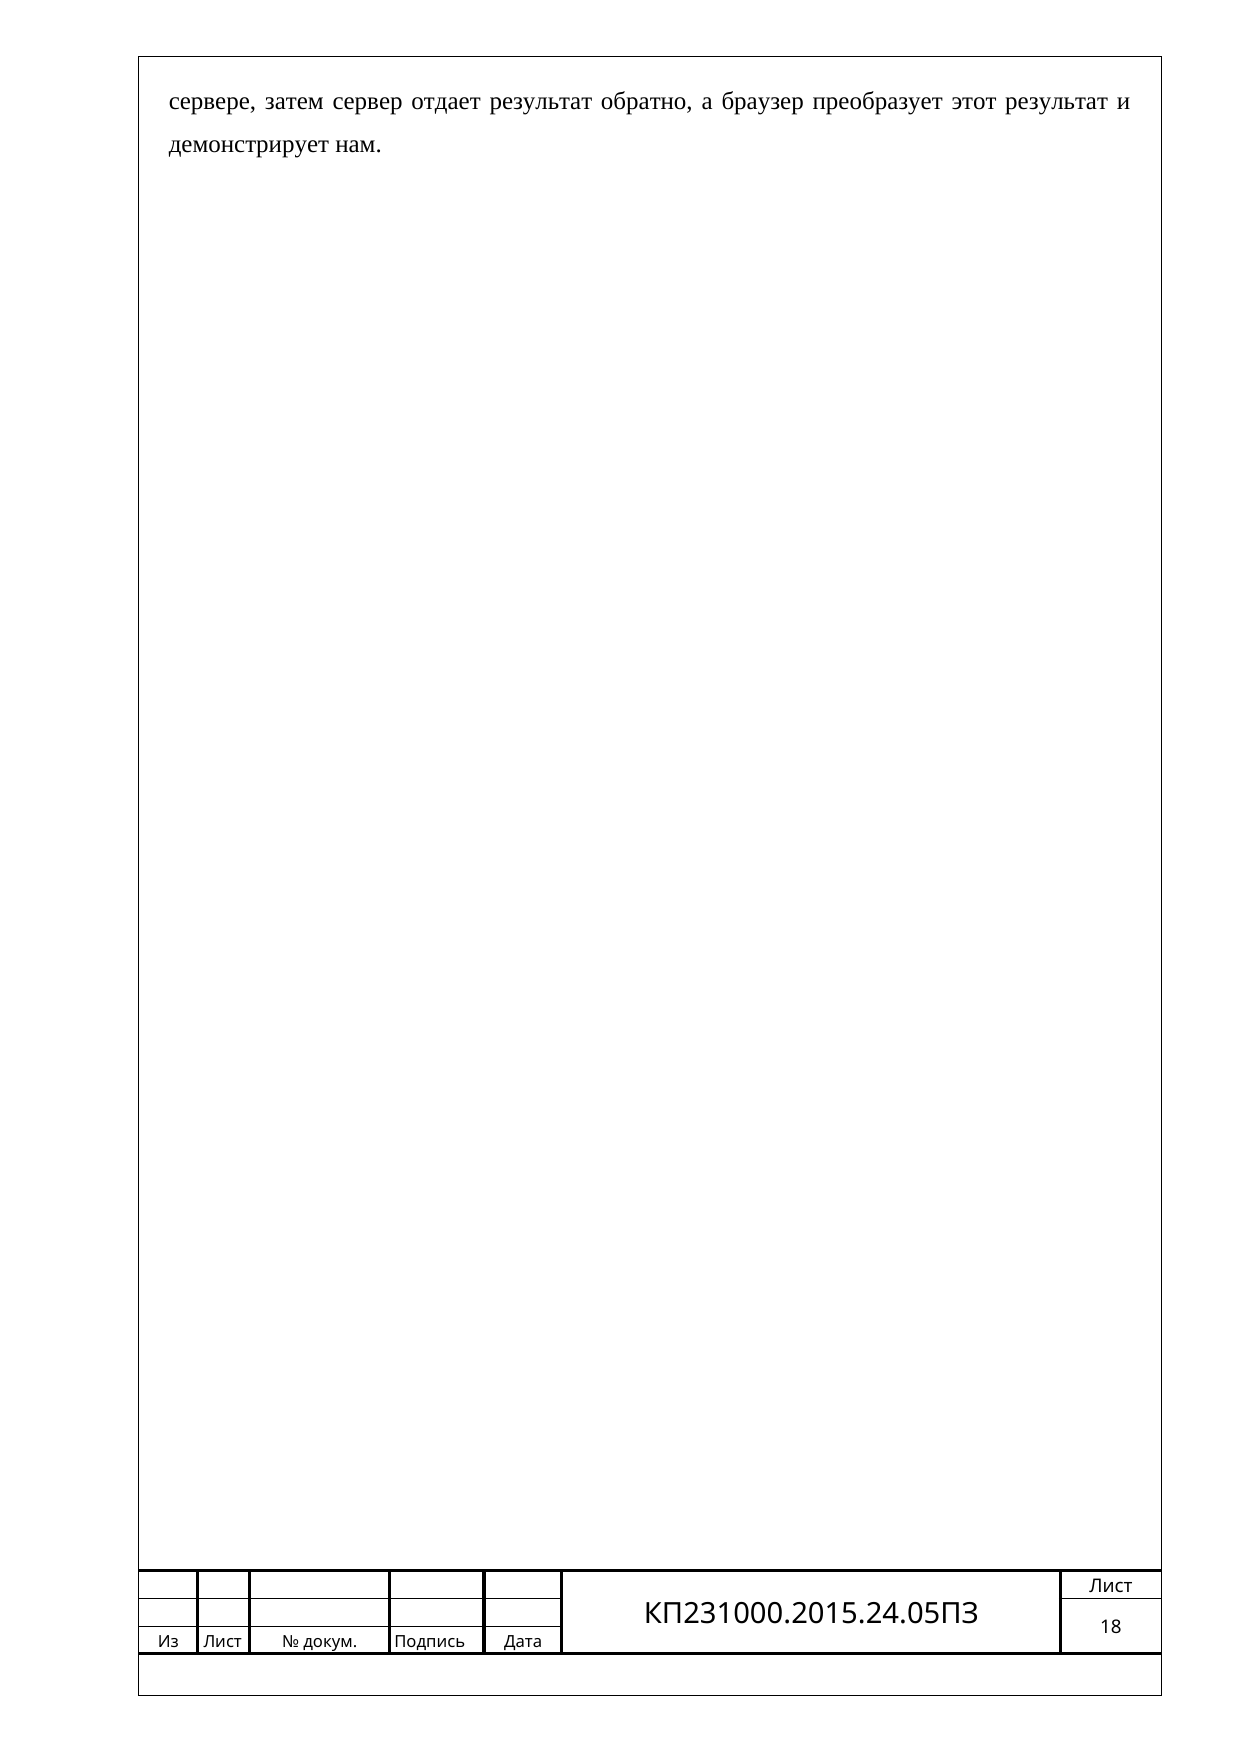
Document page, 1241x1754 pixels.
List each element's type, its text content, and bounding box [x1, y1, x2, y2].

text сервере, затем сервер отдает результат обратно, а браузер преобразует этот результат и демонстрирует нам. [168, 86, 1132, 158]
